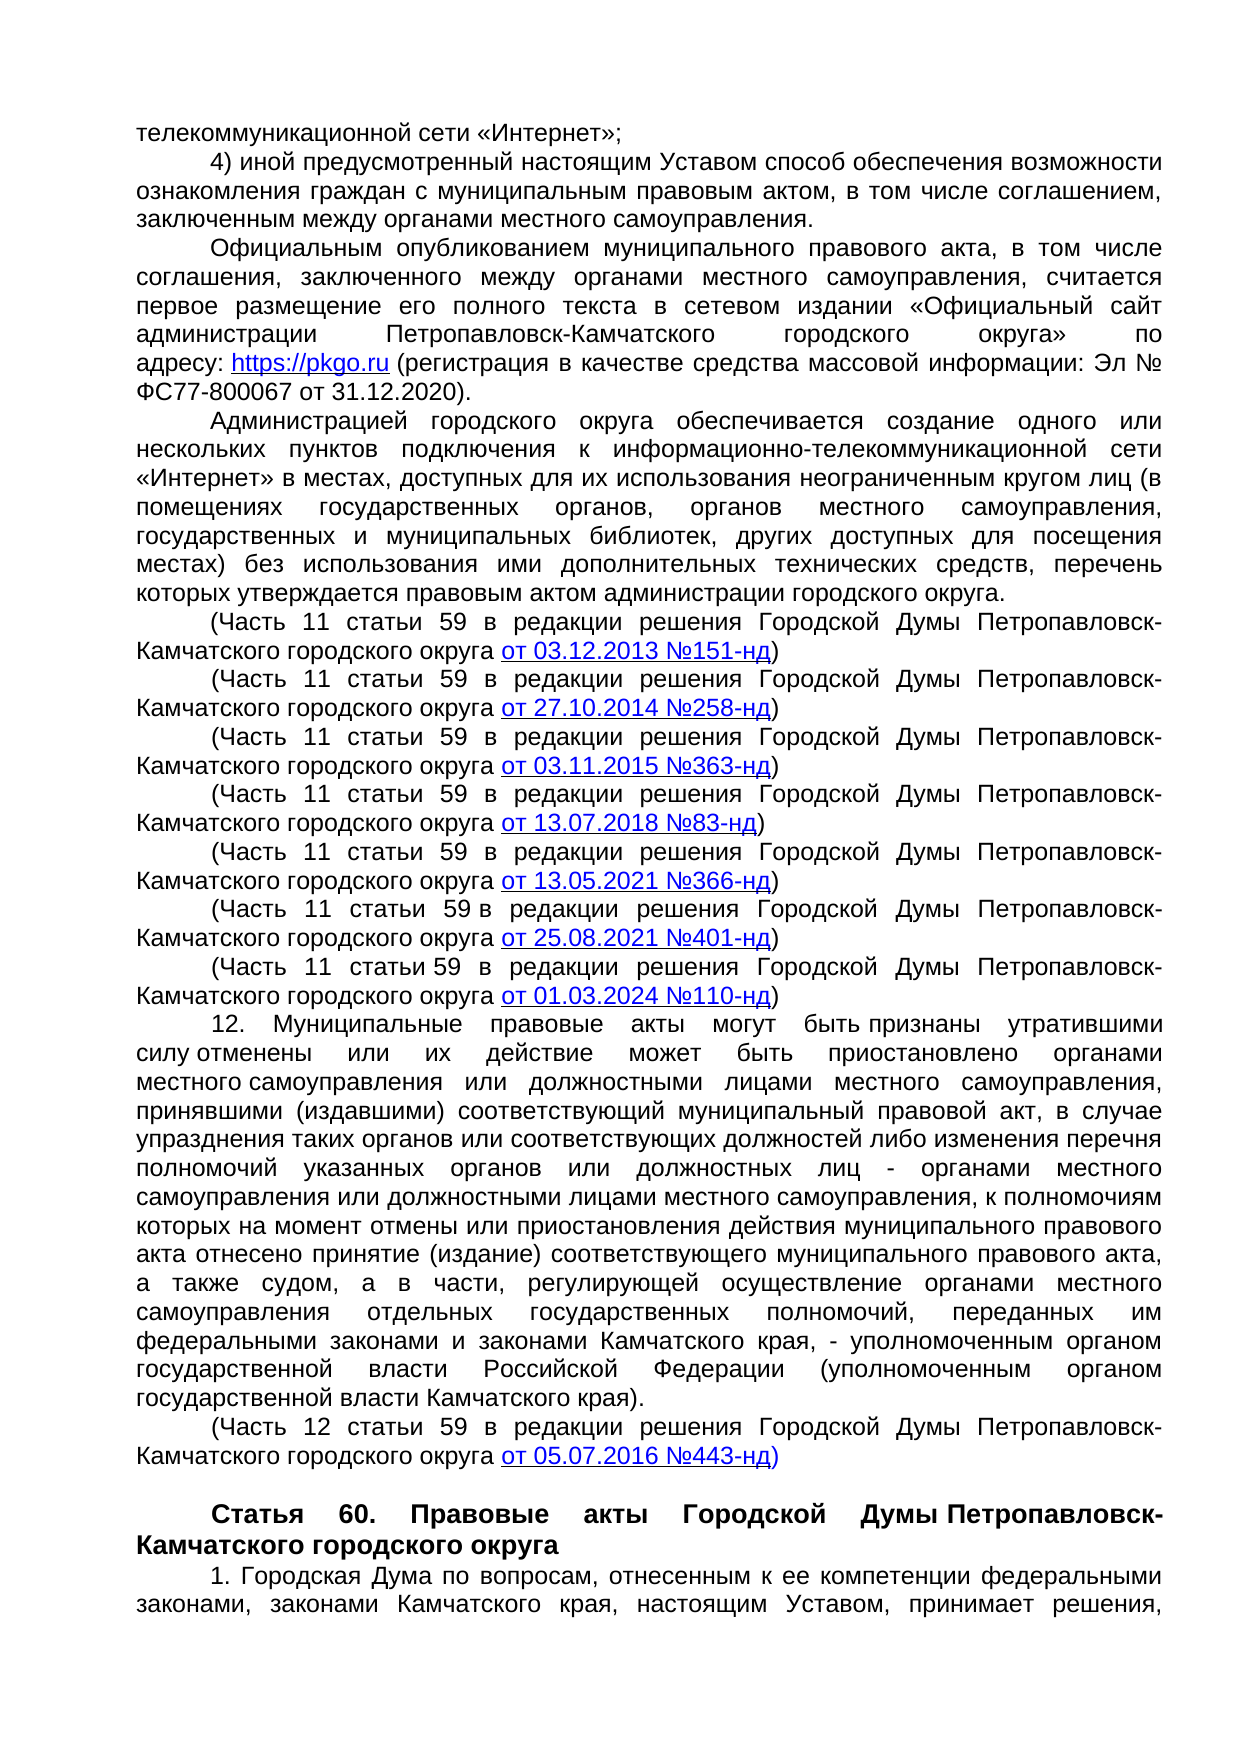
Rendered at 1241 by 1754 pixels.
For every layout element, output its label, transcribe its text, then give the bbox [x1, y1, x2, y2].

text (Часть 11 статьи 59 в редакции решения Городской Думы Петропавловск-Камчатского городского округа от 27.10.2014 №258-нд) [136, 664, 1163, 722]
text телекоммуникационной сети «Интернет»; [136, 118, 1163, 147]
text Официальным опубликованием муниципального правового акта, в том числе соглашения, заключенного между органами местного самоуправления, считается первое размещение его полного текста в сетевом издании «Официальный сайт администрации Петропавловск-Камчатского городского округа» по адресу: https://pkgo.ru (регистрация в качестве средства массовой информации: Эл № ФС77-800067 от 31.12.2020). [136, 233, 1163, 406]
text (Часть 11 статьи 59 в редакции решения Городской Думы Петропавловск-Камчатского городского округа от 01.03.2024 №110-нд) [136, 952, 1163, 1009]
text Администрацией городского округа обеспечивается создание одного или нескольких пунктов подключения к информационно-телекоммуникационной сети «Интернет» в местах, доступных для их использования неограниченным кругом лиц (в помещениях государственных органов, органов местного самоуправления, государственных и муниципальных библиотек, других доступных для посещения местах) без использования ими дополнительных технических средств, перечень которых утверждается правовым актом администрации городского округа. [136, 406, 1163, 607]
text 4) иной предусмотренный настоящим Уставом способ обеспечения возможности ознакомления граждан с муниципальным правовым актом, в том числе соглашением, заключенным между органами местного самоуправления. [136, 147, 1163, 233]
text (Часть 12 статьи 59 в редакции решения Городской Думы Петропавловск-Камчатского городского округа от 05.07.2016 №443-нд) [136, 1412, 1163, 1469]
text 1. Городская Дума по вопросам, отнесенным к ее компетенции федеральными законами, законами Камчатского края, настоящим Уставом, принимает решения, [136, 1561, 1163, 1618]
text Статья 60. Правовые акты Городской Думы Петропавловск-Камчатского городского округа [136, 1498, 1163, 1561]
text (Часть 11 статьи 59 в редакции решения Городской Думы Петропавловск-Камчатского городского округа от 13.07.2018 №83-нд) [136, 779, 1163, 837]
text 12. Муниципальные правовые акты могут быть признаны утратившими силу отменены или их действие может быть приостановлено органами местного самоуправления или должностными лицами местного самоуправления, принявшими (издавшими) соответствующий муниципальный правовой акт, в случае упразднения таких органов или соответствующих должностей либо изменения перечня полномочий указанных органов или должностных лиц - органами местного самоуправления или должностными лицами местного самоуправления, к полномочиям которых на момент отмены или приостановления действия муниципального правового акта отнесено принятие (издание) соответствующего муниципального правового акта, а также судом, а в части, регулирующей осуществление органами местного самоуправления отдельных государственных полномочий, переданных им федеральными законами и законами Камчатского края, - уполномоченным органом государственной власти Российской Федерации (уполномоченным органом государственной власти Камчатского края). [136, 1009, 1163, 1412]
text (Часть 11 статьи 59 в редакции решения Городской Думы Петропавловск-Камчатского городского округа от 03.12.2013 №151-нд) [136, 607, 1163, 664]
text (Часть 11 статьи 59 в редакции решения Городской Думы Петропавловск-Камчатского городского округа от 03.11.2015 №363-нд) [136, 722, 1163, 779]
text (Часть 11 статьи 59 в редакции решения Городской Думы Петропавловск-Камчатского городского округа от 25.08.2021 №401-нд) [136, 894, 1163, 952]
text (Часть 11 статьи 59 в редакции решения Городской Думы Петропавловск-Камчатского городского округа от 13.05.2021 №366-нд) [136, 837, 1163, 894]
